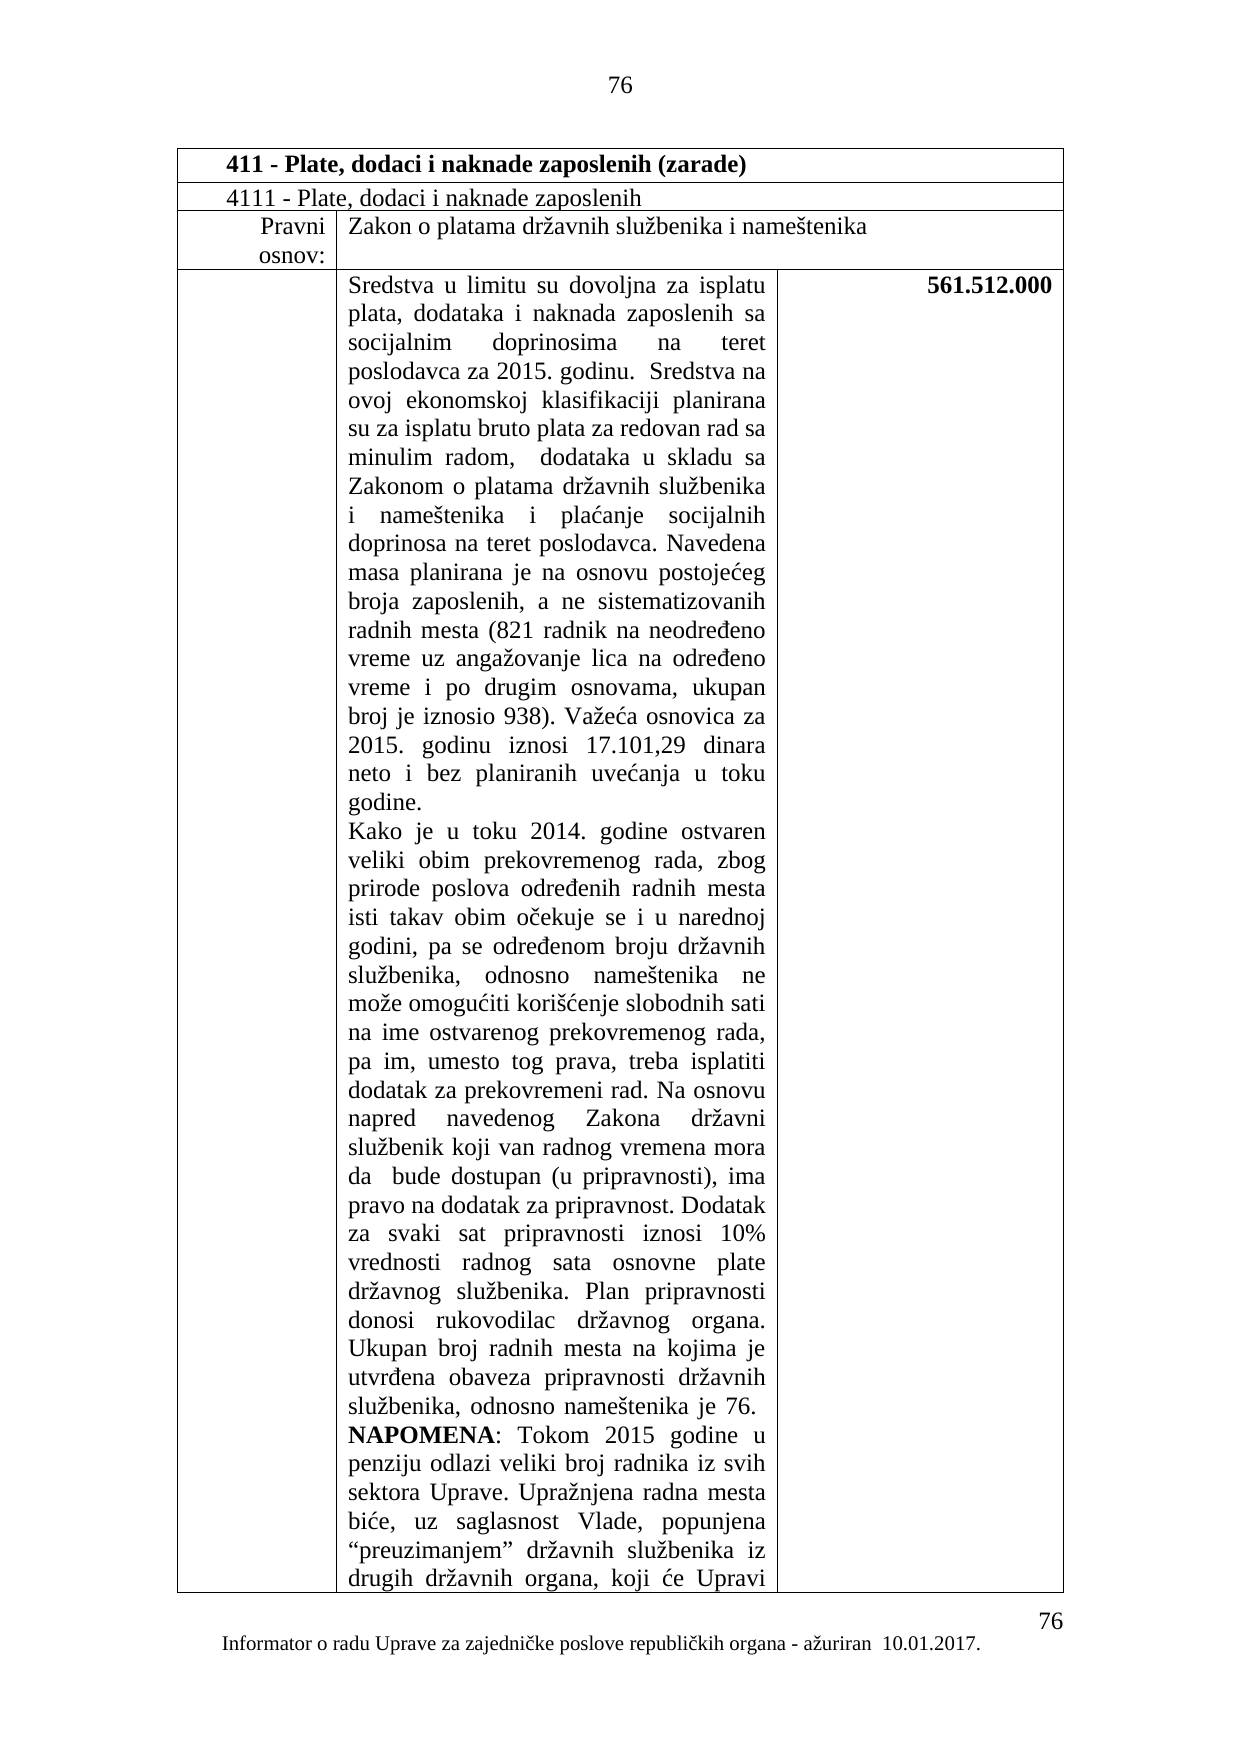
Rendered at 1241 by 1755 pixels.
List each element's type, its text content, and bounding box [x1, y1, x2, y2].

table_cell Zakon o platama državnih službenika i nameštenika [337, 211, 1063, 269]
table_cell 4111 - Plate, dodaci i naknade zaposlenih [178, 183, 1063, 210]
table_cell 561.512.000 [778, 270, 1063, 1592]
table_cell [178, 270, 336, 1592]
table_cell Pravni osnov: [178, 211, 336, 269]
table_cell Sredstva u limitu su dovolјna za isplatu plata, dodataka i naknada zaposlenih sa socijalnim doprinosima na teret poslodavca za 2015. godinu. Sredstva na ovoj ekonomskoj klasifikaciji planirana su za isplatu bruto plata za redovan rad sa minulim radom, dodataka u skladu sa Zakonom o platama državnih službenika i nameštenika i plaćanje socijalnih doprinosa na teret poslodavca. Navedena masa planirana je na osnovu postojećeg broja zaposlenih, a ne sistematizovanih radnih mesta (821 radnik na neodređeno vreme uz angažovanje lica na određeno vreme i po drugim osnovama, ukupan broj je iznosio 938). Važeća osnovica za 2015. godinu iznosi 17.101,29 dinara neto i bez planiranih uvećanja u toku godine. Kako je u toku 2014. godine ostvaren veliki obim prekovremenog rada, zbog prirode poslova određenih radnih mesta isti takav obim očekuje se i u narednoj godini, pa se određenom broju državnih službenika, odnosno nameštenika ne može omogućiti korišćenje slobodnih sati na ime ostvarenog prekovremenog rada, pa im, umesto tog prava, treba isplatiti dodatak za prekovremeni rad. Na osnovu napred navedenog Zakona državni službenik koji van radnog vremena mora da bude dostupan (u pripravnosti), ima pravo na dodatak za pripravnost. Dodatak za svaki sat pripravnosti iznosi 10% vrednosti radnog sata osnovne plate državnog službenika. Plan pripravnosti donosi rukovodilac državnog organa. Ukupan broj radnih mesta na kojima je utvrđena obaveza pripravnosti državnih službenika, odnosno nameštenika je 76. NAPOMENA: Tokom 2015 godine u penziju odlazi veliki broj radnika iz svih sektora Uprave. Upražnjena radna mesta biće, uz saglasnost Vlade, popunjena “preuzimanjem” državnih službenika iz drugih državnih organa, koji će Upravi [337, 270, 777, 1592]
table_cell 411 - Plate, dodaci i naknade zaposlenih (zarade) [178, 149, 1063, 182]
